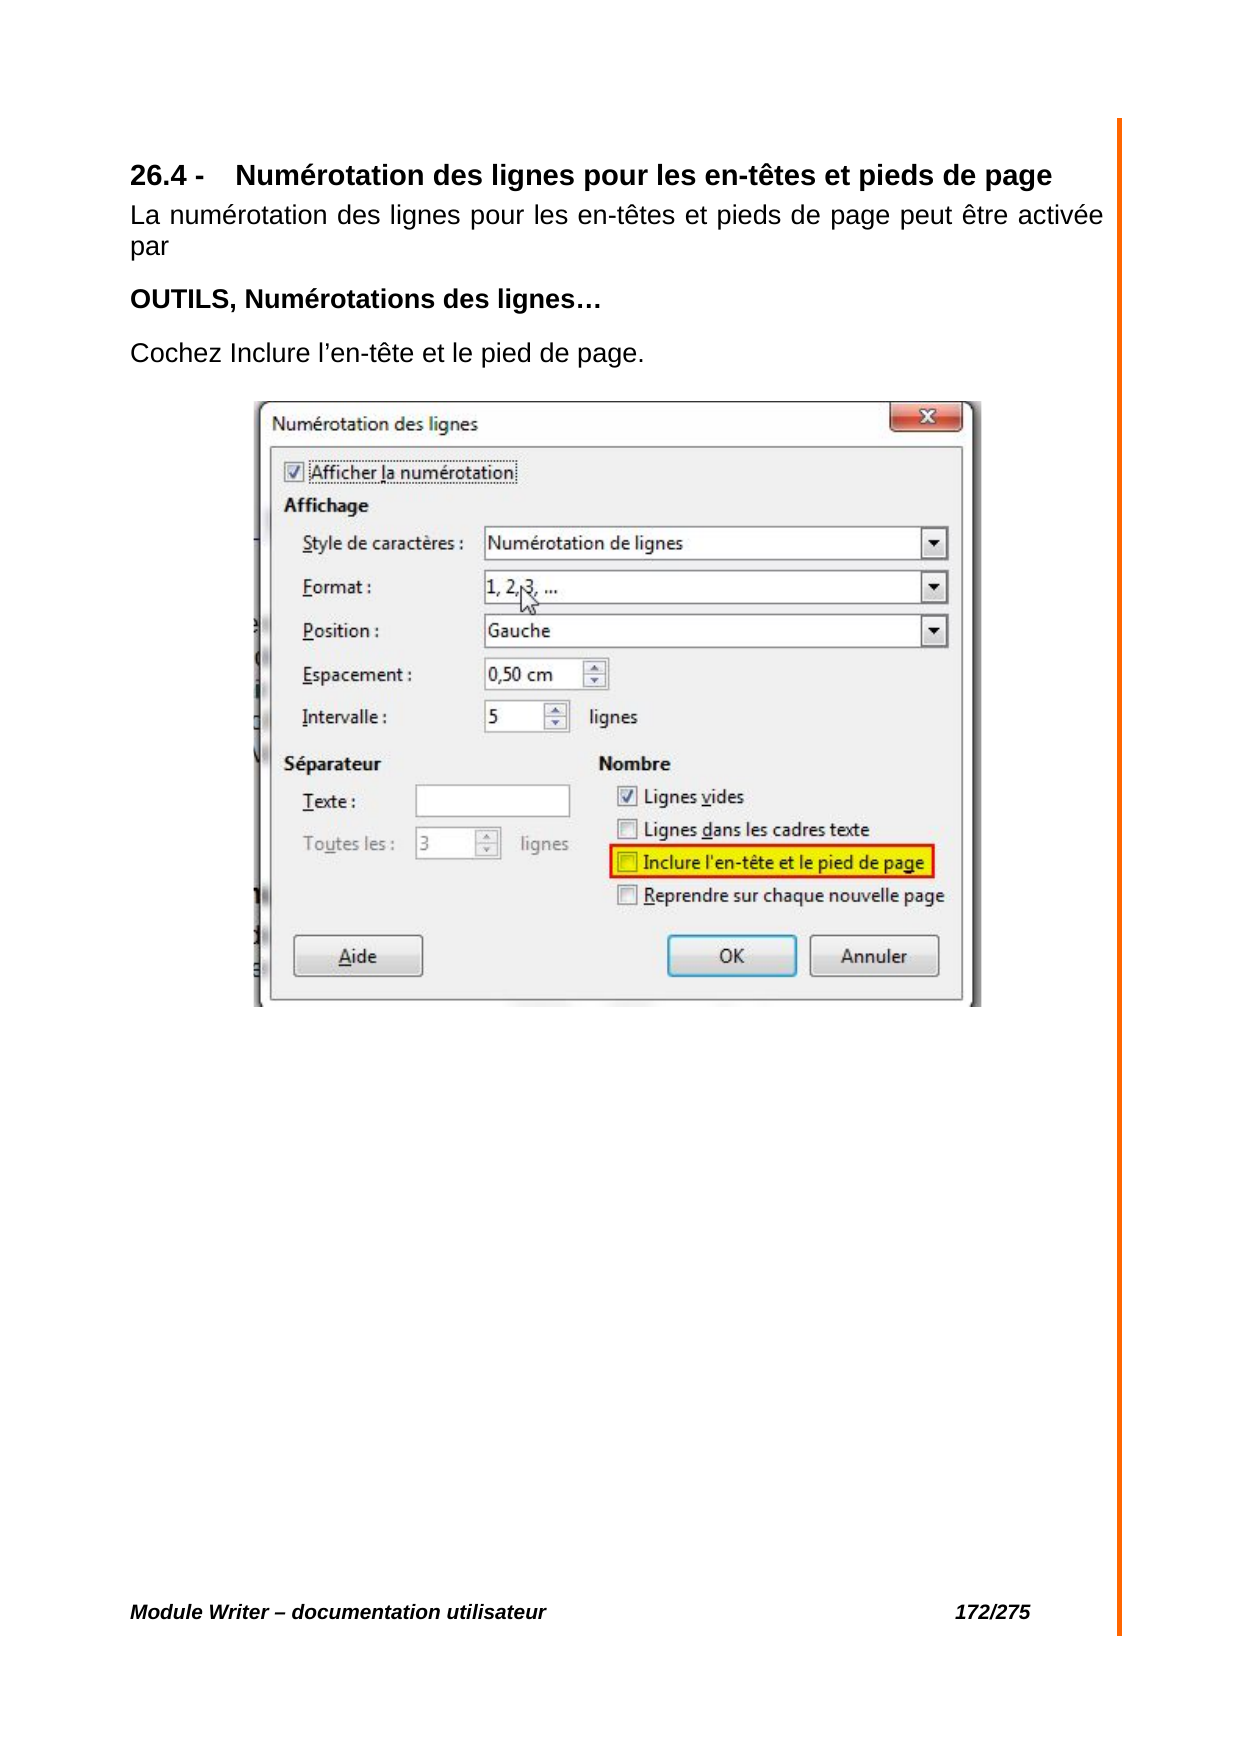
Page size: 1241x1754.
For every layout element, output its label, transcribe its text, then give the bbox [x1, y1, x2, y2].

subtitle Numérotation des lignes pour les en-têtes et pieds de page [130, 159, 1105, 192]
text Cochez Inclure l’en-tête et le pied de page. [130, 338, 1105, 369]
picture [253, 401, 982, 1007]
text OUTILS, Numérotations des lignes… [130, 284, 1105, 315]
text La numérotation des lignes pour les en-têtes et pieds de page peut être activée par [130, 200, 1105, 261]
